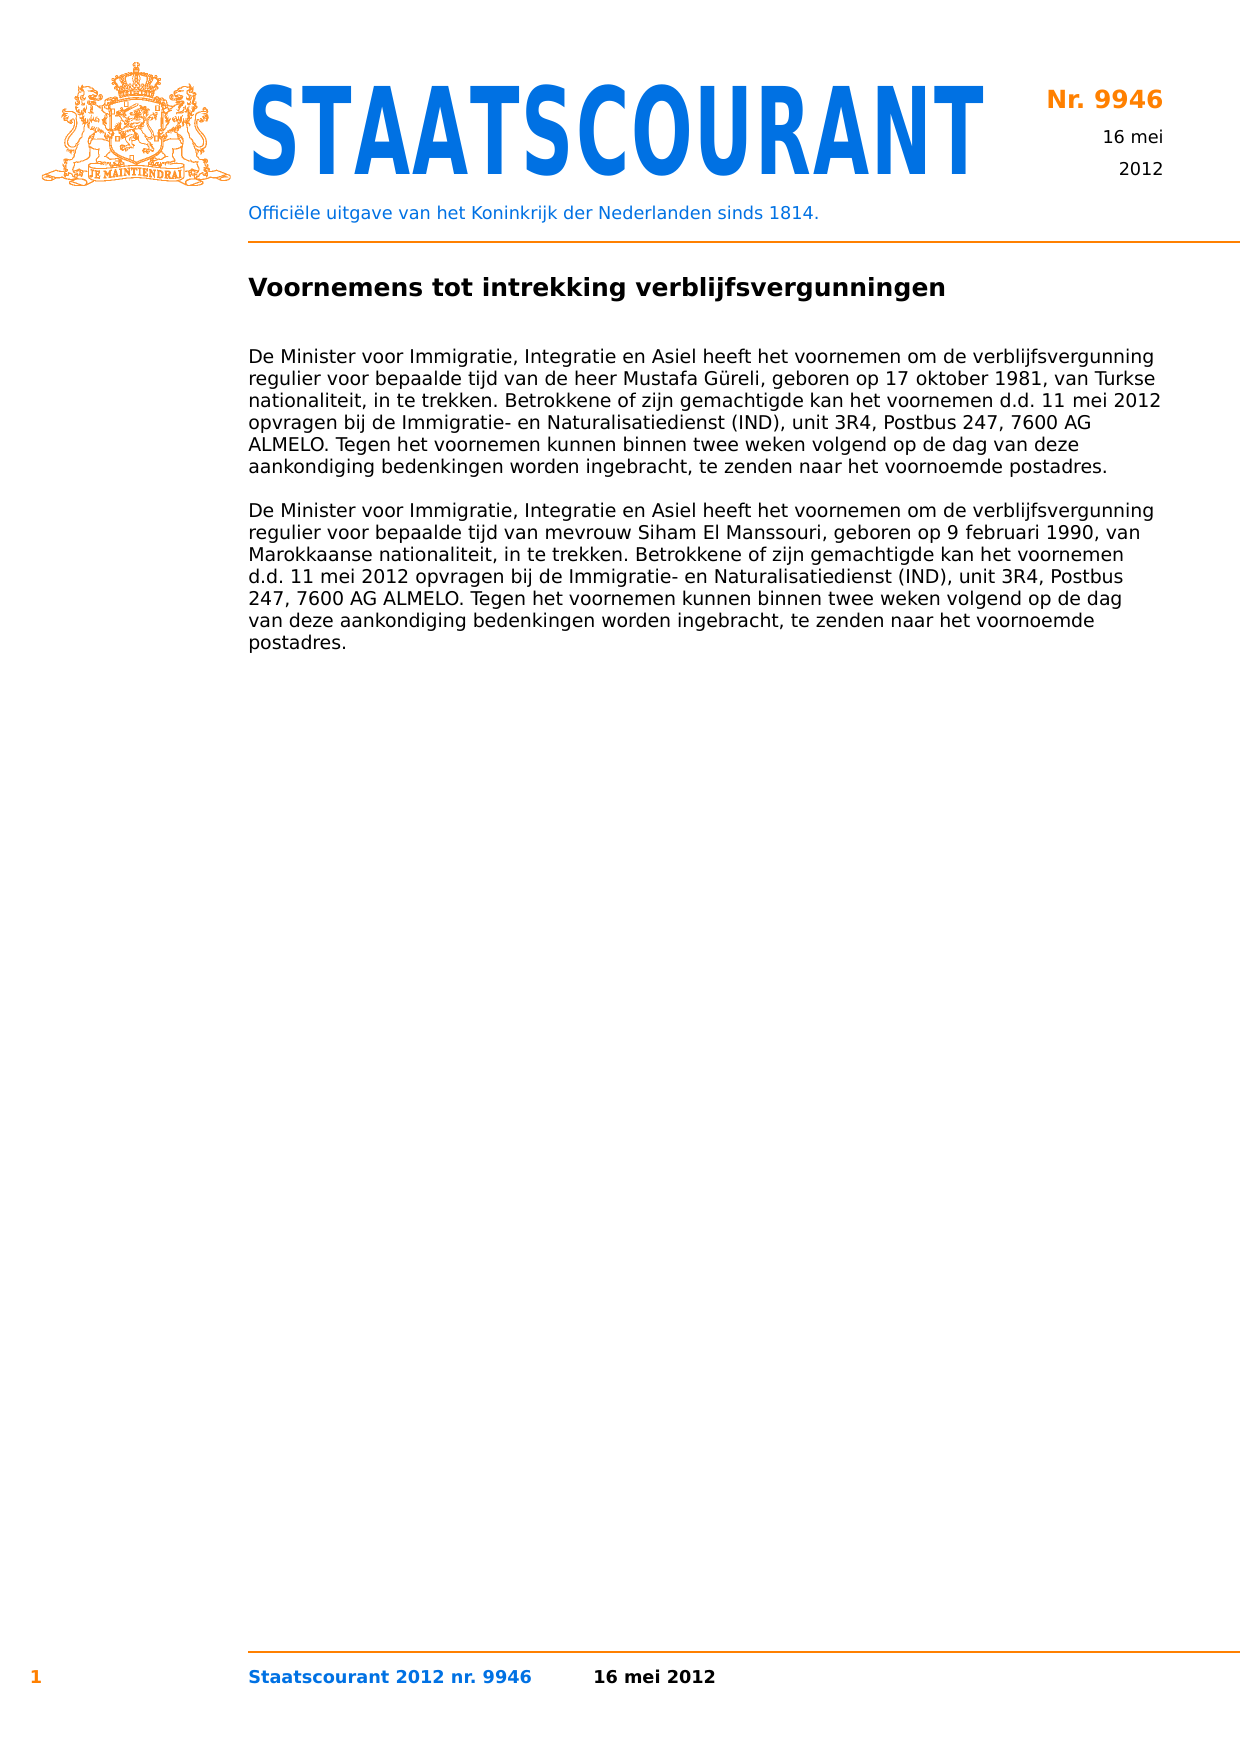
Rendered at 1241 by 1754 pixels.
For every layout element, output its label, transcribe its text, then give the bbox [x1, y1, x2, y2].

text De Minister voor Immigratie, Integratie en Asiel heeft het voornemen om de verblijfsvergunning regulier voor bepaalde tijd van de heer Mustafa Güreli, geboren op 17 oktober 1981, van Turkse nationaliteit, in te trekken. Betrokkene of zijn gemachtigde kan het voornemen d.d. 11 mei 2012 opvragen bij de Immigratie- en Naturalisatiedienst (IND), unit 3R4, Postbus 247, 7600 AG ALMELO. Tegen het voornemen kunnen binnen twee weken volgend op de dag van deze aankondiging bedenkingen worden ingebracht, te zenden naar het voornoemde postadres. [248, 346, 1163, 478]
table_header Nr. 9946 [998, 62, 1240, 121]
text De Minister voor Immigratie, Integratie en Asiel heeft het voornemen om de verblijfsvergunning regulier voor bepaalde tijd van mevrouw Siham El Manssouri, geboren op 9 februari 1990, van Marokkaanse nationaliteit, in te trekken. Betrokkene of zijn gemachtigde kan het voornemen d.d. 11 mei 2012 opvragen bij de Immigratie- en Naturalisatiedienst (IND), unit 3R4, Postbus 247, 7600 AG ALMELO. Tegen het voornemen kunnen binnen twee weken volgend op de dag van deze aankondiging bedenkingen worden ingebracht, te zenden naar het voornoemde postadres. [248, 500, 1163, 653]
table_cell 2012 [998, 153, 1240, 203]
table_header STAATSCOURANT [248, 62, 998, 203]
table_cell 16 mei [998, 121, 1240, 153]
table_cell Officiële uitgave van het Koninkrijk der Nederlanden sinds 1814. [248, 203, 1240, 241]
subtitle Voornemens tot intrekking verblijfsvergunningen [248, 273, 1163, 302]
picture [41, 62, 231, 186]
table_header [25, 62, 248, 241]
